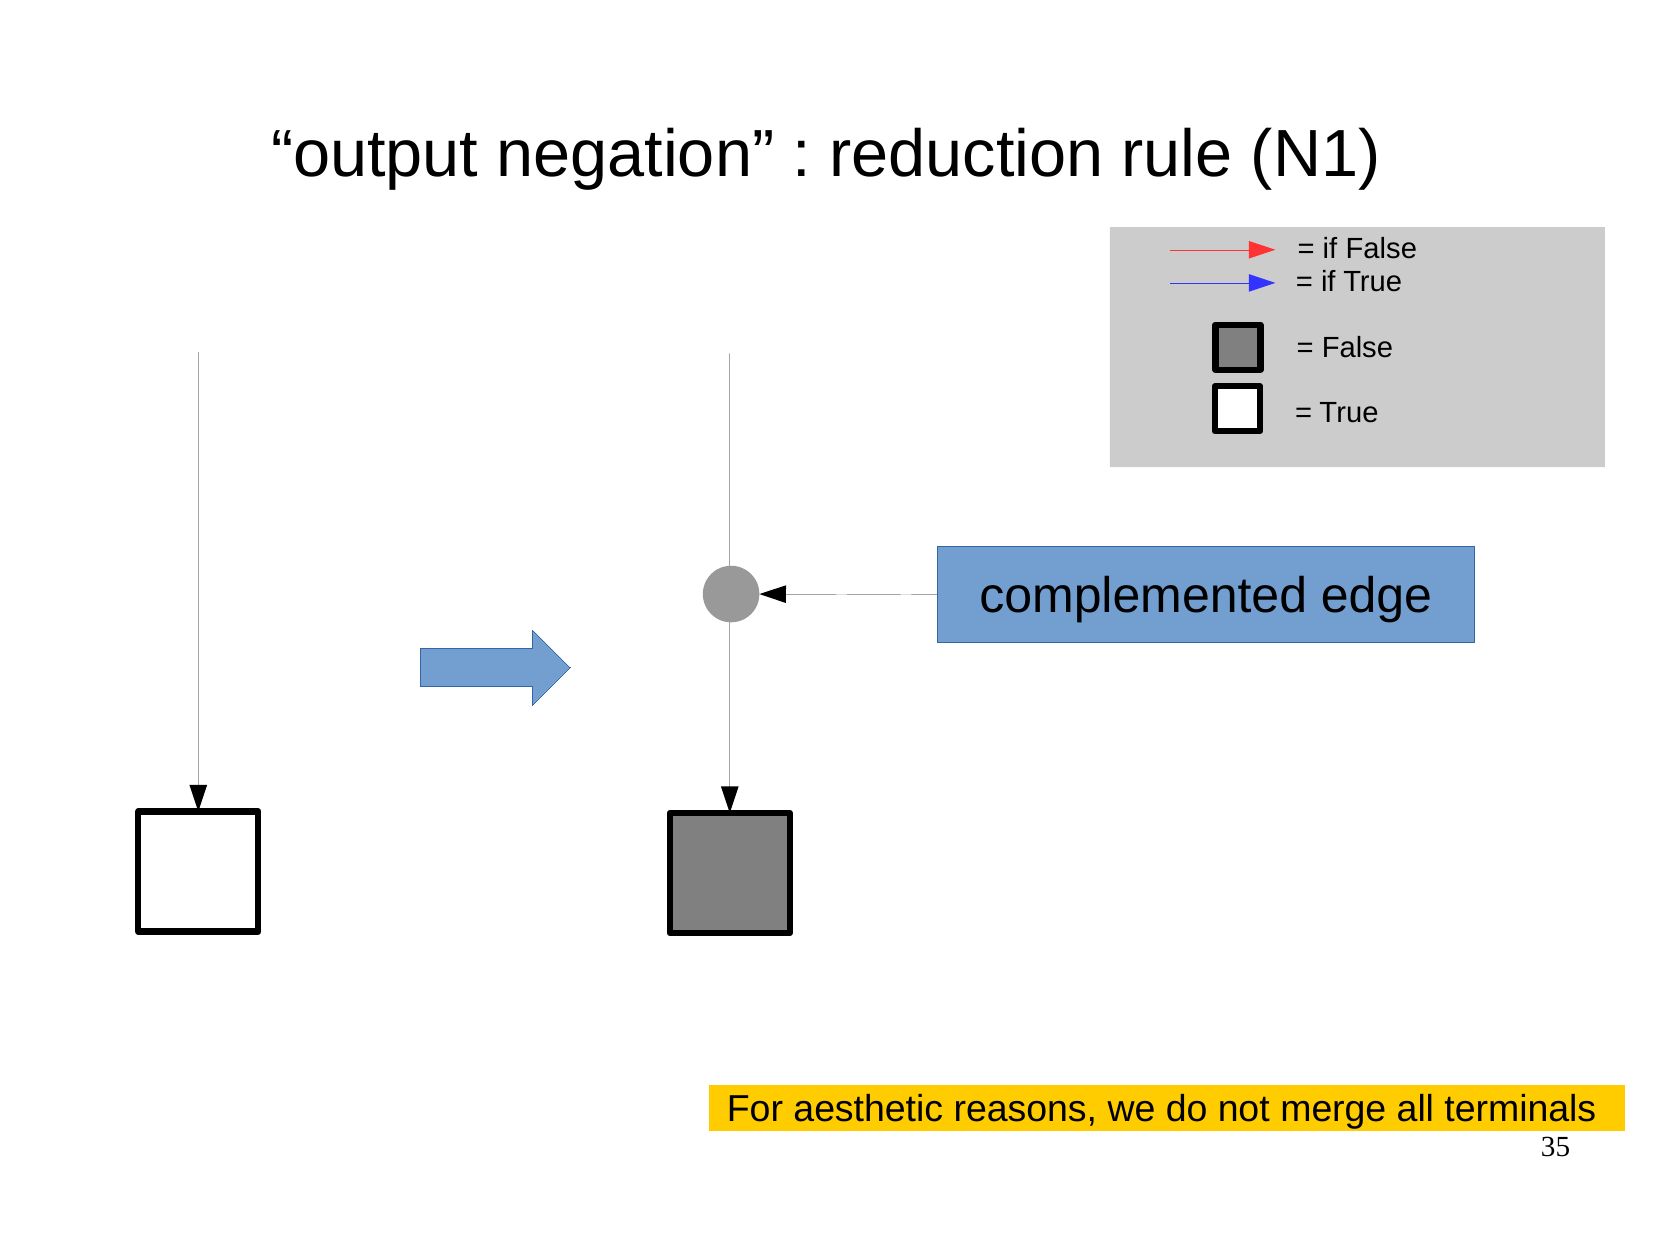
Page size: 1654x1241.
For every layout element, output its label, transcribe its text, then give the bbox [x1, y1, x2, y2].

text_box [1215, 386, 1261, 432]
text_box [420, 630, 571, 706]
title “output negation” : reduction rule (N1) [82, 49, 1571, 257]
text_box = if False = if True = False = True [1109, 227, 1605, 468]
text_box [702, 565, 760, 623]
text_box [138, 811, 259, 932]
text_box complemented edge [937, 546, 1475, 643]
text_box [1215, 324, 1261, 370]
text_box For aesthetic reasons, we do not merge all terminals [709, 1085, 1625, 1131]
text_box [669, 813, 790, 934]
